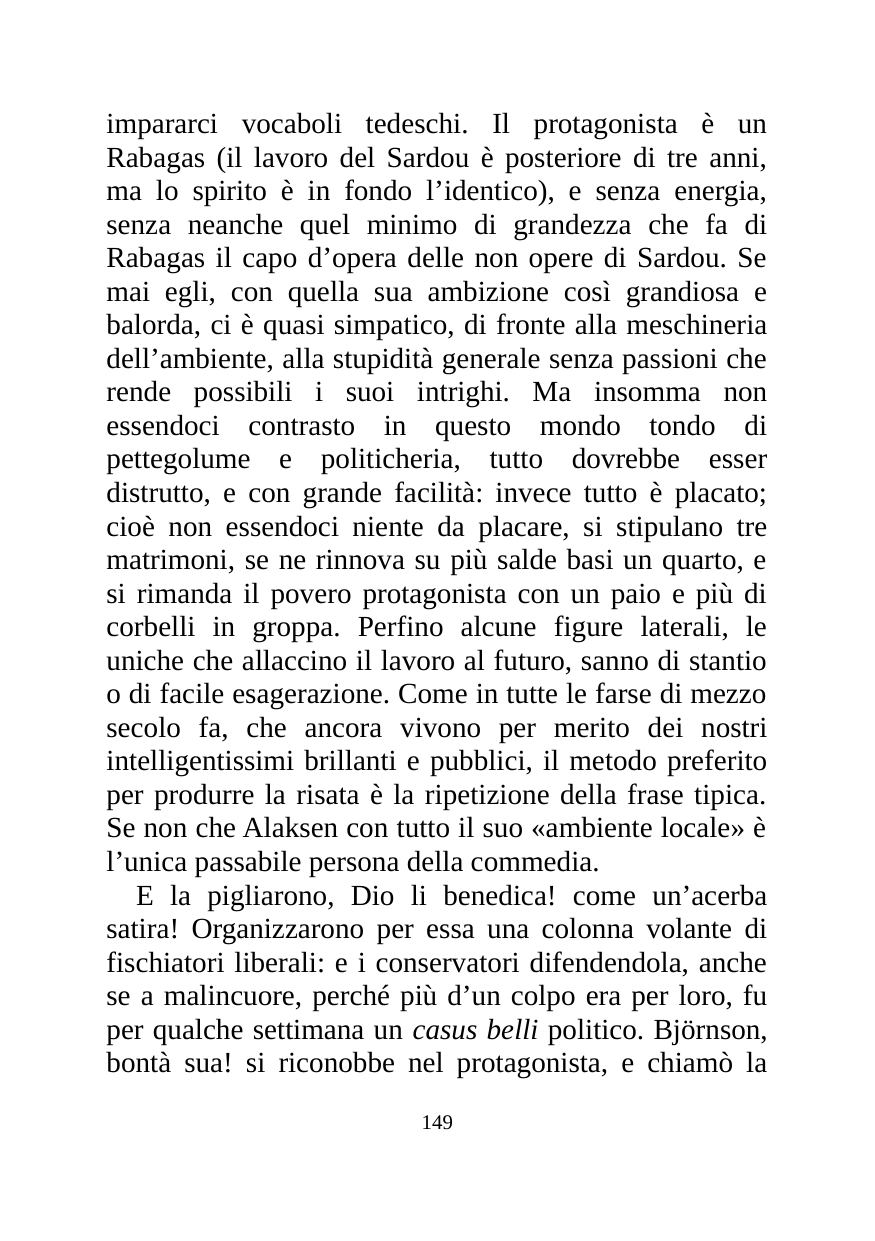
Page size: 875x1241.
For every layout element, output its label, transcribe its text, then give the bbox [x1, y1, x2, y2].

text E la pigliarono, Dio li benedica! come un’acerba satira! Organizzarono per essa una colonna volante di fischiatori liberali: e i conservatori difendendola, anche se a malincuore, perché più d’un colpo era per loro, fu per qualche settimana un casus belli politico. Björnson, bontà sua! si riconobbe nel protagonista, e chiamò la [106, 878, 768, 1079]
text impararci vocaboli tedeschi. Il protagonista è un Rabagas (il lavoro del Sardou è posteriore di tre anni, ma lo spirito è in fondo l’identico), e senza energia, senza neanche quel minimo di grandezza che fa di Rabagas il capo d’opera delle non opere di Sardou. Se mai egli, con quella sua ambizione così grandiosa e balorda, ci è quasi simpatico, di fronte alla meschineria dell’ambiente, alla stupidità generale senza passioni che rende possibili i suoi intrighi. Ma insomma non essendoci contrasto in questo mondo tondo di pettegolume e politicheria, tutto dovrebbe esser distrutto, e con grande facilità: invece tutto è placato; cioè non essendoci niente da placare, si stipulano tre matrimoni, se ne rinnova su più salde basi un quarto, e si rimanda il povero protagonista con un paio e più di corbelli in groppa. Perfino alcune figure laterali, le uniche che allaccino il lavoro al futuro, sanno di stantio o di facile esagerazione. Come in tutte le farse di mezzo secolo fa, che ancora vivono per merito dei nostri intelligentissimi brillanti e pubblici, il metodo preferito per produrre la risata è la ripetizione della frase tipica. Se non che Alaksen con tutto il suo «ambiente locale» è l’unica passabile persona della commedia. [106, 106, 768, 878]
